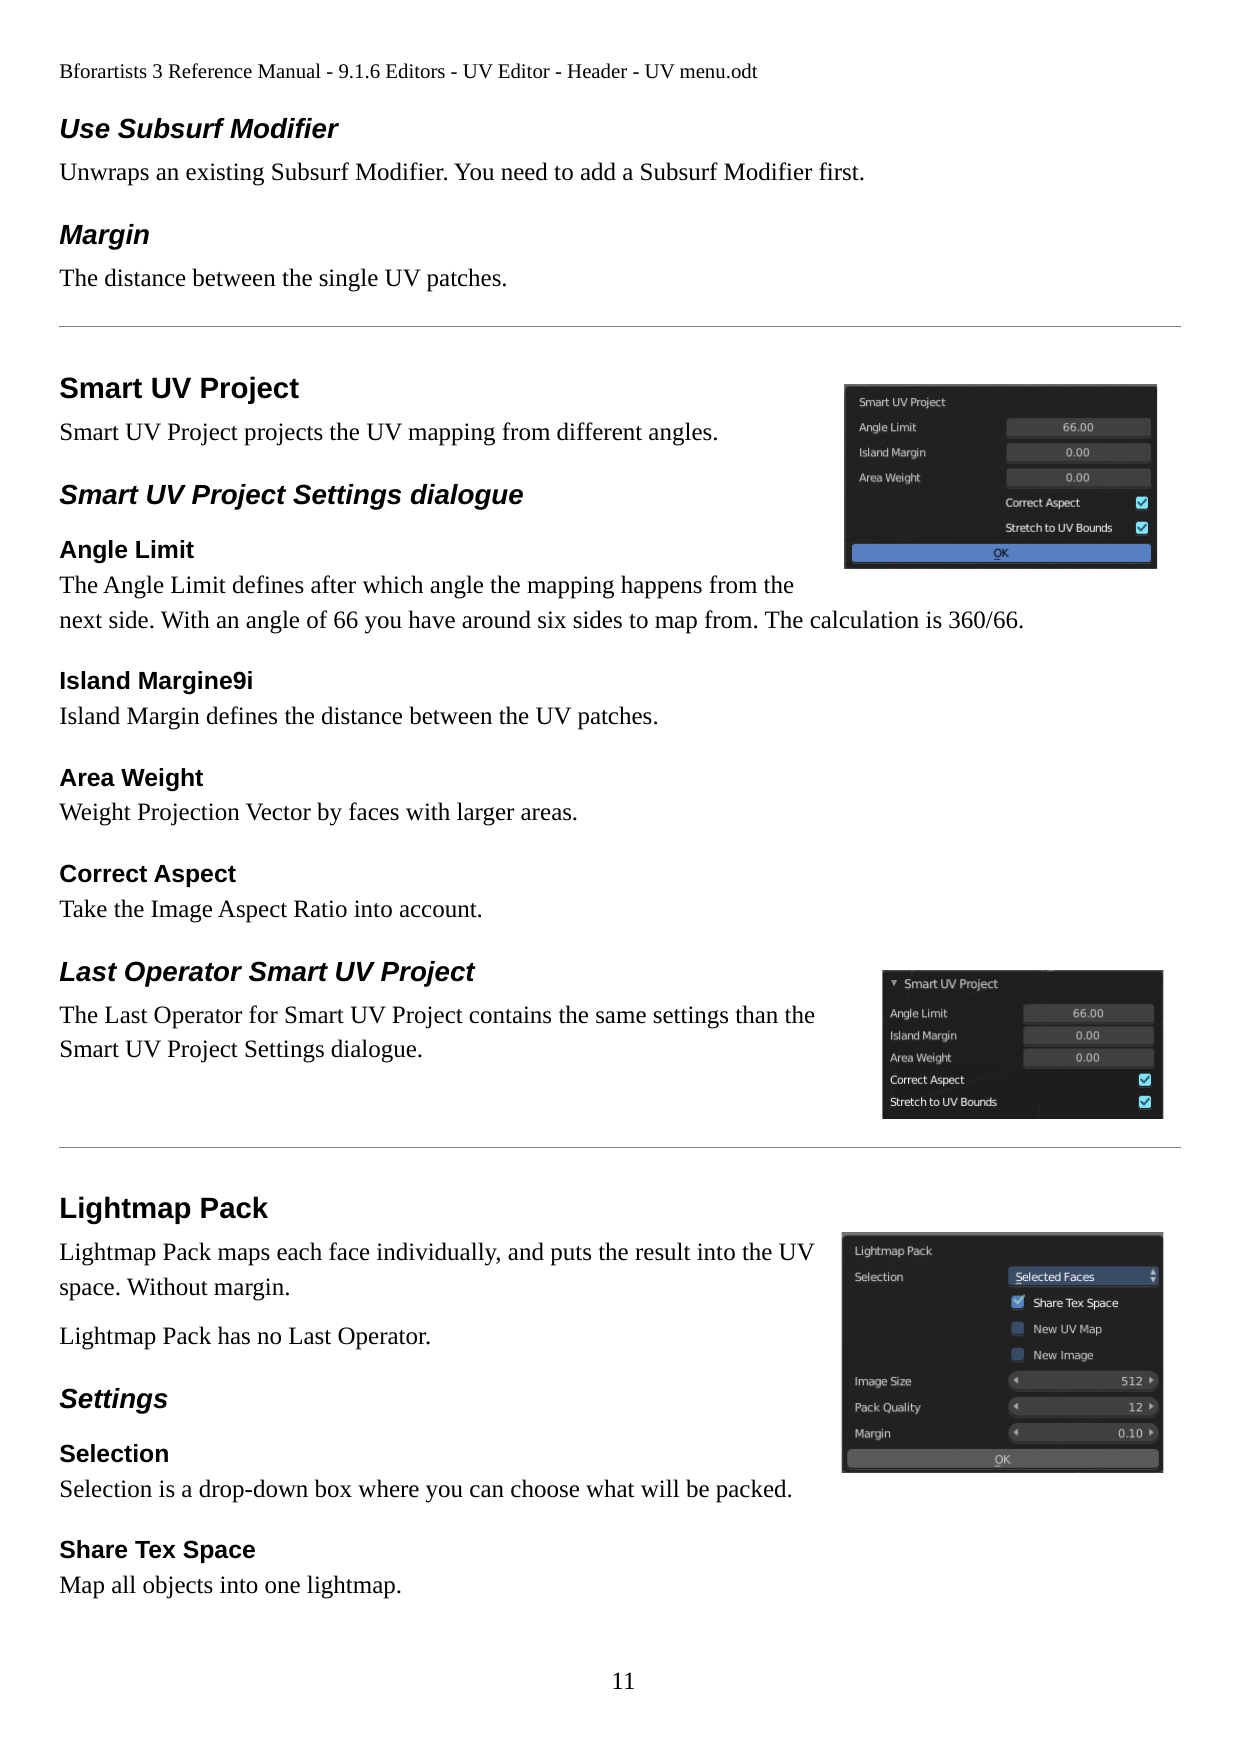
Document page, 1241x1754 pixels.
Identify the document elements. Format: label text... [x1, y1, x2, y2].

text Lightmap Pack maps each face individually, and puts the result into the UV space. Without margin. [59, 1237, 841, 1301]
subtitle Settings [59, 1382, 841, 1414]
subtitle Island Margine9i [59, 666, 1181, 695]
text The Angle Limit defines after which angle the mapping happens from the next side. With an angle of 66 you have around six sides to map from. The calculation is 360/66. [59, 570, 1181, 633]
subtitle [1164, 1439, 1181, 1468]
picture [882, 970, 1164, 1119]
picture [844, 384, 1158, 569]
text Map all objects into one lightmap. [59, 1570, 1181, 1599]
subtitle Lightmap Pack [59, 1191, 1181, 1225]
text Take the Image Aspect Ratio into account. [59, 894, 1181, 922]
subtitle Selection [59, 1439, 841, 1468]
text Island Margin defines the distance between the UV patches. [59, 701, 1181, 730]
subtitle Correct Aspect [59, 859, 1181, 887]
subtitle Margin [59, 218, 1181, 250]
text The distance between the single UV patches. [59, 263, 1181, 292]
subtitle Smart UV Project [59, 371, 1181, 404]
subtitle [1158, 535, 1181, 564]
text Weight Projection Vector by faces with larger areas. [59, 797, 1181, 826]
subtitle [1158, 478, 1181, 510]
subtitle Share Tex Space [59, 1536, 1181, 1564]
subtitle Last Operator Smart UV Project [59, 955, 1181, 987]
subtitle Use Subsurf Modifier [59, 113, 1181, 144]
picture [841, 1232, 1164, 1473]
text Smart UV Project projects the UV mapping from different angles. [59, 417, 844, 446]
subtitle [1164, 1382, 1181, 1414]
text Lightmap Pack has no Last Operator. [59, 1321, 841, 1349]
text Unwraps an existing Subsurf Modifier. You need to add a Subsurf Modifier first. [59, 157, 1181, 186]
subtitle Angle Limit [59, 535, 844, 564]
subtitle Area Weight [59, 763, 1181, 791]
text The Last Operator for Smart UV Project contains the same settings than the Smart UV Project Settings dialogue. [59, 1000, 882, 1063]
text Selection is a drop-down box where you can choose what will be packed. [59, 1474, 1181, 1503]
subtitle Smart UV Project Settings dialogue [59, 478, 844, 510]
